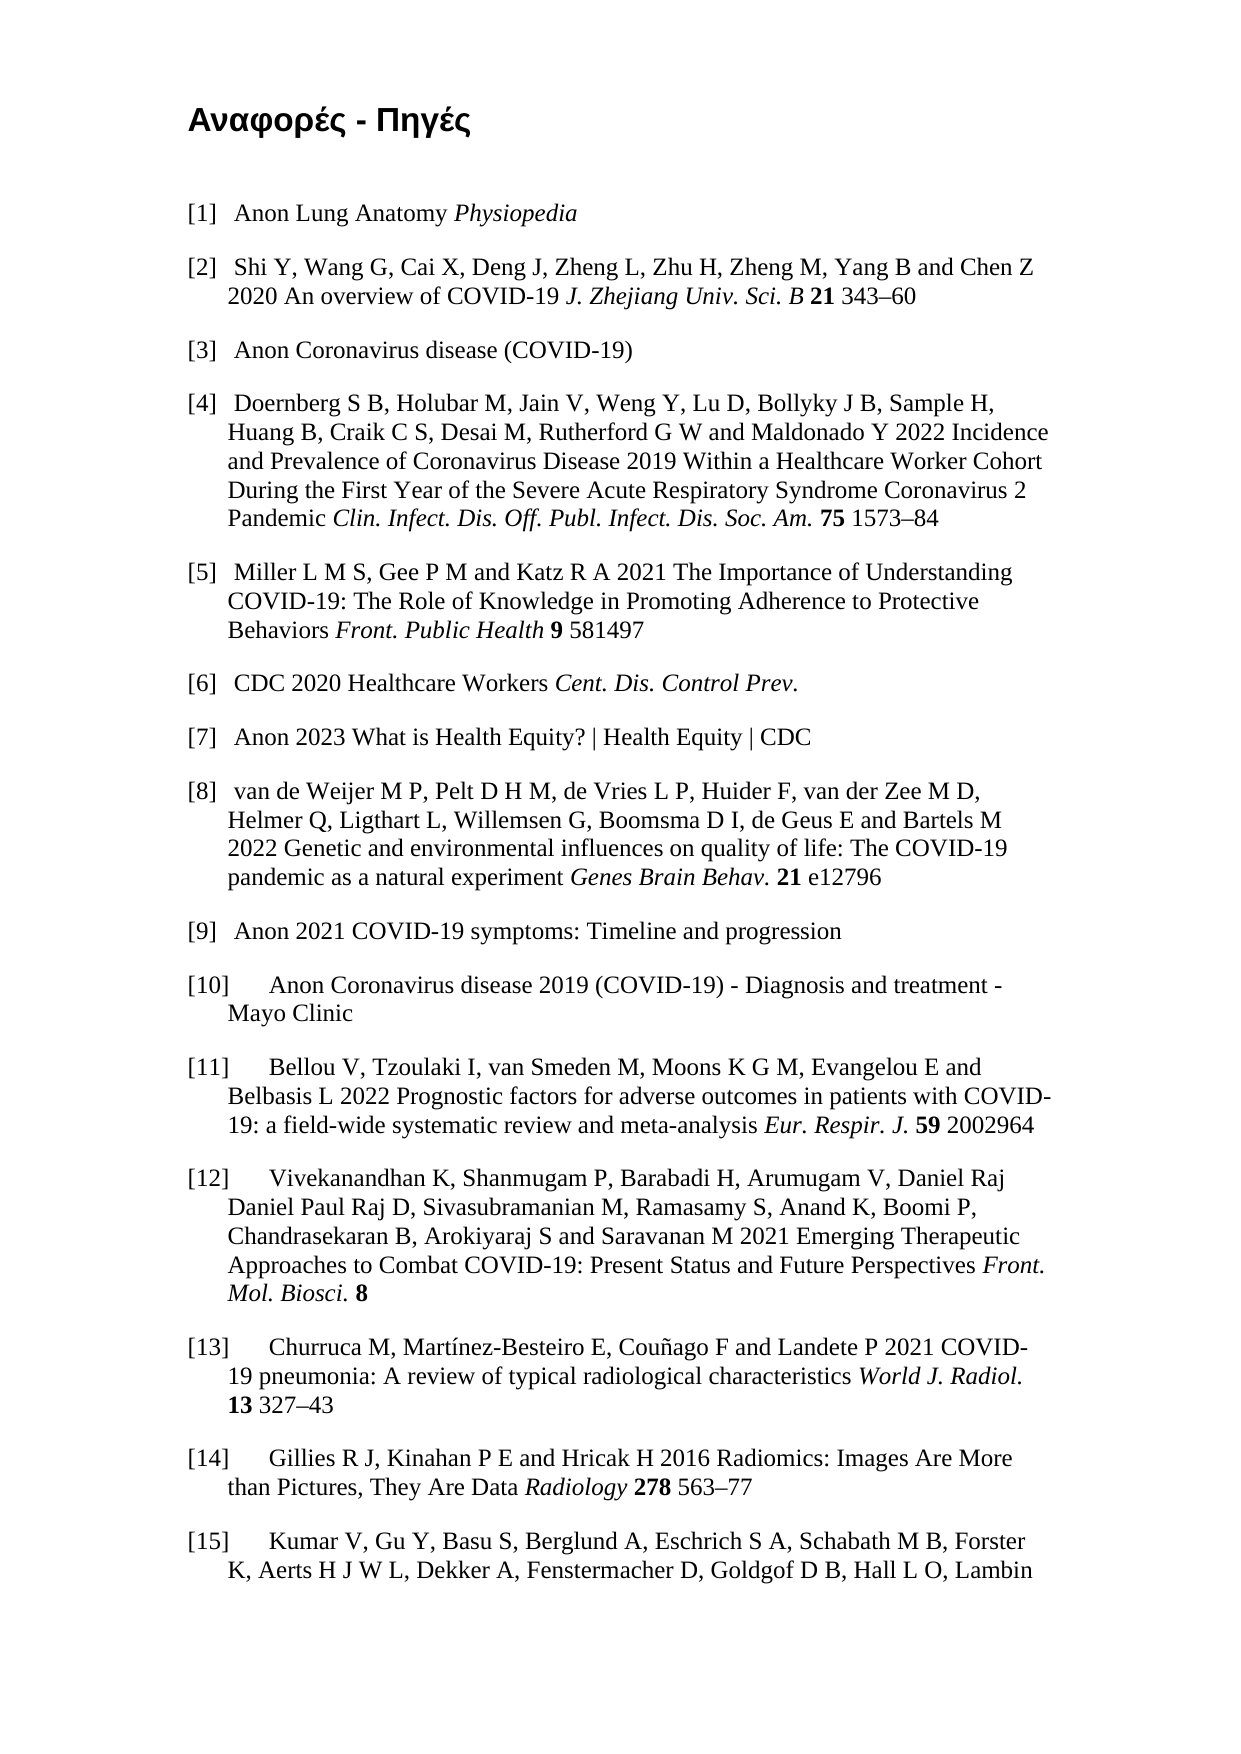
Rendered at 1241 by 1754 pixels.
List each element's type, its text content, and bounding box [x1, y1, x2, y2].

text [4] Doernberg S B, Holubar M, Jain V, Weng Y, Lu D, Bollyky J B, Sample H, Huang B, Craik C S, Desai M, Rutherford G W and Maldonado Y 2022 Incidence and Prevalence of Coronavirus Disease 2019 Within a Healthcare Worker Cohort During the First Year of the Severe Acute Respiratory Syndrome Coronavirus 2 Pandemic Clin. Infect. Dis. Off. Publ. Infect. Dis. Soc. Am. 75 1573–84 [187, 388, 1053, 532]
text [10] Anon Coronavirus disease 2019 (COVID-19) - Diagnosis and treatment - Mayo Clinic [187, 970, 1053, 1027]
text [7] Anon 2023 What is Health Equity? | Health Equity | CDC [187, 722, 1053, 751]
text [3] Anon Coronavirus disease (COVID-19) [187, 335, 1053, 363]
text [12] Vivekanandhan K, Shanmugam P, Barabadi H, Arumugam V, Daniel Raj Daniel Paul Raj D, Sivasubramanian M, Ramasamy S, Anand K, Boomi P, Chandrasekaran B, Arokiyaraj S and Saravanan M 2021 Emerging Therapeutic Approaches to Combat COVID-19: Present Status and Future Perspectives Front. Mol. Biosci. 8 [187, 1163, 1053, 1307]
text [15] Kumar V, Gu Y, Basu S, Berglund A, Eschrich S A, Schabath M B, Forster K, Aerts H J W L, Dekker A, Fenstermacher D, Goldgof D B, Hall L O, Lambin [187, 1526, 1053, 1583]
text [1] Anon Lung Anatomy Physiopedia [187, 198, 1053, 227]
text [2] Shi Y, Wang G, Cai X, Deng J, Zheng L, Zhu H, Zheng M, Yang B and Chen Z 2020 An overview of COVID-19 J. Zhejiang Univ. Sci. B 21 343–60 [187, 252, 1053, 310]
subtitle Αναφορές - Πηγές [187, 100, 1053, 138]
text [11] Bellou V, Tzoulaki I, van Smeden M, Moons K G M, Evangelou E and Belbasis L 2022 Prognostic factors for adverse outcomes in patients with COVID-19: a field-wide systematic review and meta-analysis Eur. Respir. J. 59 2002964 [187, 1052, 1053, 1138]
text [14] Gillies R J, Kinahan P E and Hricak H 2016 Radiomics: Images Are More than Pictures, They Are Data Radiology 278 563–77 [187, 1443, 1053, 1501]
text [8] van de Weijer M P, Pelt D H M, de Vries L P, Huider F, van der Zee M D, Helmer Q, Ligthart L, Willemsen G, Boomsma D I, de Geus E and Bartels M 2022 Genetic and environmental influences on quality of life: The COVID‐19 pandemic as a natural experiment Genes Brain Behav. 21 e12796 [187, 776, 1053, 891]
text [9] Anon 2021 COVID-19 symptoms: Timeline and progression [187, 916, 1053, 945]
text [13] Churruca M, Martínez-Besteiro E, Couñago F and Landete P 2021 COVID-19 pneumonia: A review of typical radiological characteristics World J. Radiol. 13 327–43 [187, 1332, 1053, 1418]
text [5] Miller L M S, Gee P M and Katz R A 2021 The Importance of Understanding COVID-19: The Role of Knowledge in Promoting Adherence to Protective Behaviors Front. Public Health 9 581497 [187, 557, 1053, 643]
text [6] CDC 2020 Healthcare Workers Cent. Dis. Control Prev. [187, 668, 1053, 697]
